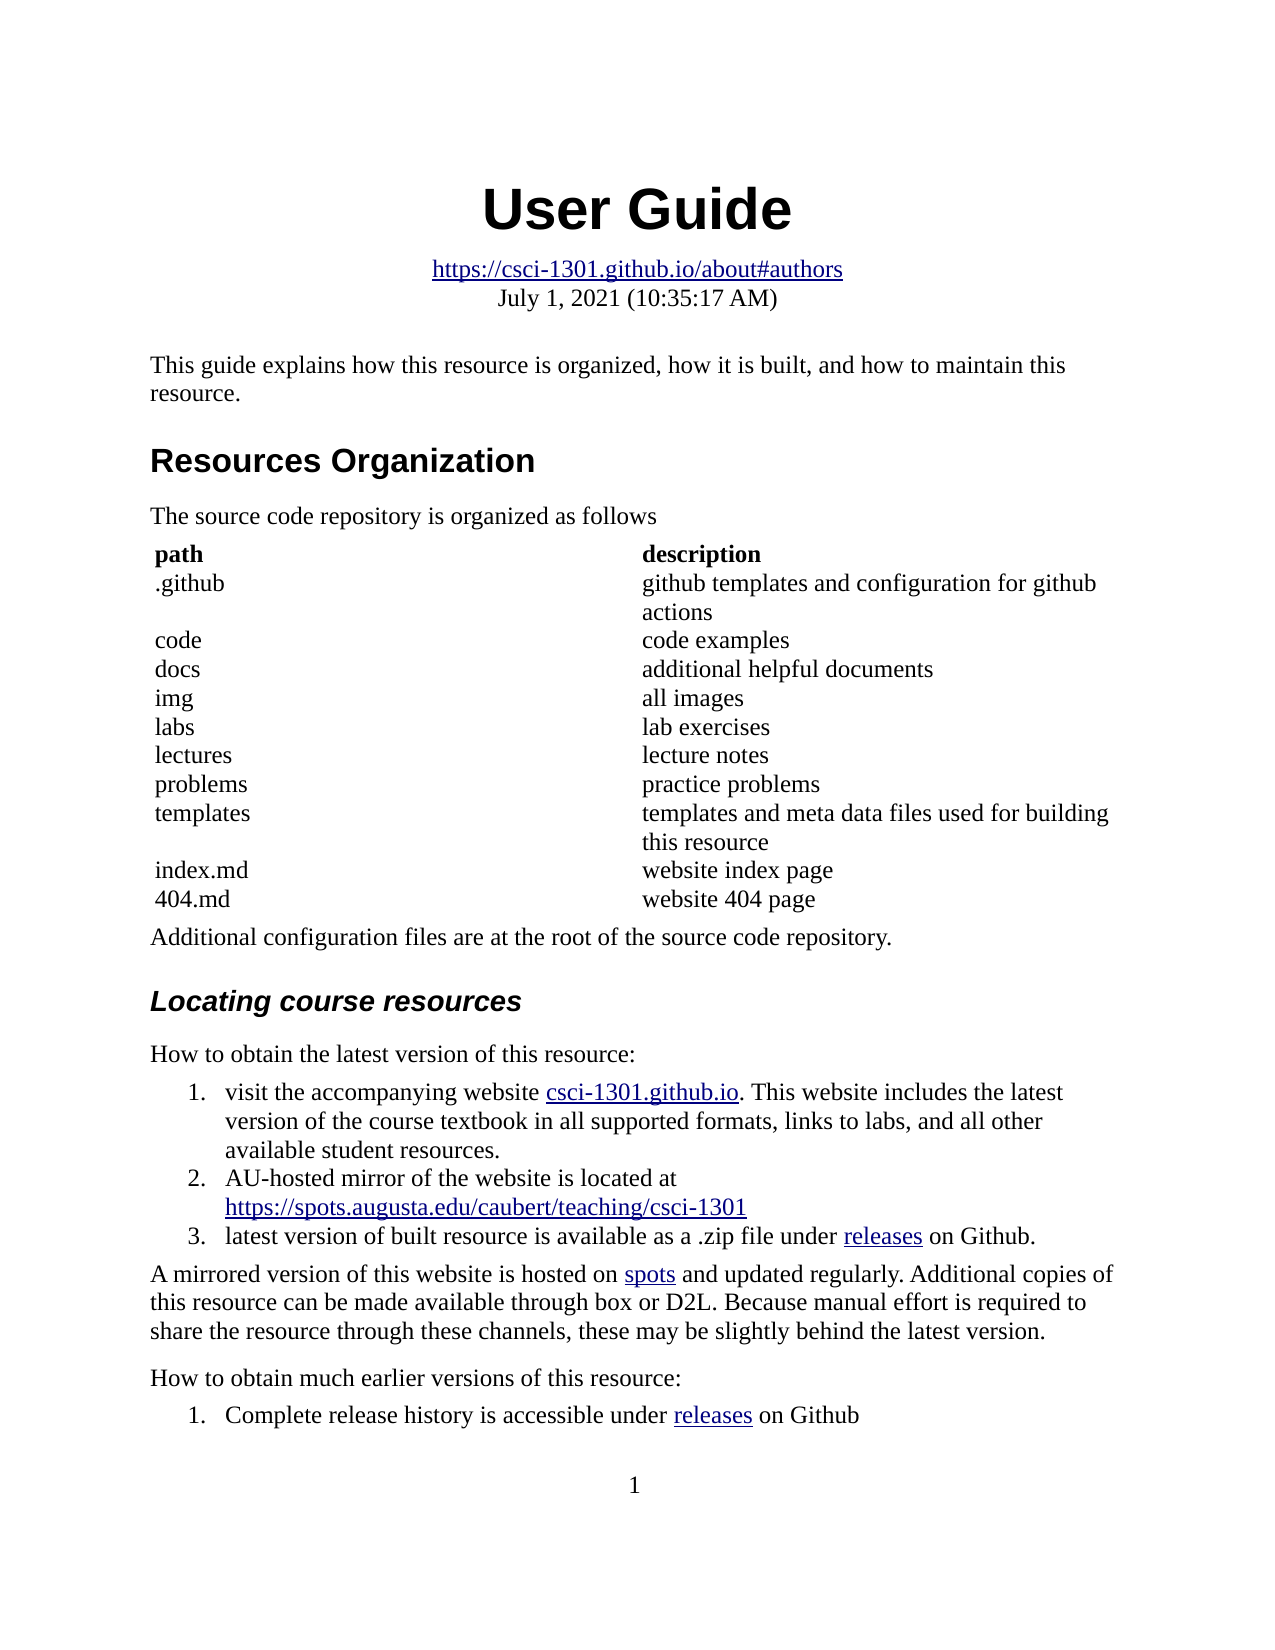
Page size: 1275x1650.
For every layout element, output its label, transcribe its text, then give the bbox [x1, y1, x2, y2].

text A mirrored version of this website is hosted on spots and updated regularly. Additional copies of this resource can be made available through box or D2L. Because manual effort is required to share the resource through these channels, these may be slightly behind the latest version. [150, 1259, 1125, 1345]
table_cell website 404 page [638, 884, 1125, 913]
list visit the accompanying website csci-1301.github.io. This website includes the latest version of the course textbook in all supported formats, links to labs, and all other available student resources. [187, 1077, 1125, 1163]
list latest version of built resource is available as a .zip file under releases on Github. [187, 1221, 1125, 1250]
table_cell 404.md [150, 884, 637, 913]
table_cell code examples [638, 625, 1125, 654]
table_cell .github [150, 568, 637, 625]
text https://csci-1301.github.io/about#authors [150, 254, 1125, 283]
text How to obtain the latest version of this resource: [150, 1039, 1125, 1068]
table_cell img [150, 683, 637, 712]
table_header path [150, 539, 637, 568]
table_cell lectures [150, 740, 637, 769]
table_cell additional helpful documents [638, 654, 1125, 683]
table_cell lab exercises [638, 712, 1125, 740]
subtitle Resources Organization [150, 441, 1125, 480]
text The source code repository is organized as follows [150, 501, 1125, 530]
list AU-hosted mirror of the website is located at https://spots.augusta.edu/caubert/teaching/csci-1301 [187, 1163, 1125, 1221]
table_cell docs [150, 654, 637, 683]
table_header description [638, 539, 1125, 568]
text Additional configuration files are at the root of the source code repository. [150, 922, 1125, 951]
list Complete release history is accessible under releases on Github [187, 1401, 1125, 1429]
table_cell practice problems [638, 769, 1125, 798]
table_cell problems [150, 769, 637, 798]
subtitle Locating course resources [150, 984, 1125, 1018]
table_cell lecture notes [638, 740, 1125, 769]
table_cell all images [638, 683, 1125, 712]
text How to obtain much earlier versions of this resource: [150, 1363, 1125, 1392]
table_cell labs [150, 712, 637, 740]
table_cell index.md [150, 855, 637, 884]
table_cell website index page [638, 855, 1125, 884]
title User Guide [150, 175, 1125, 242]
table_cell code [150, 625, 637, 654]
table_cell templates [150, 798, 637, 855]
text This guide explains how this resource is organized, how it is built, and how to maintain this resource. [150, 350, 1125, 407]
table_cell templates and meta data files used for building this resource [638, 798, 1125, 855]
text July 1, 2021 (10:35:17 AM) [150, 283, 1125, 312]
table_cell github templates and configuration for github actions [638, 568, 1125, 625]
